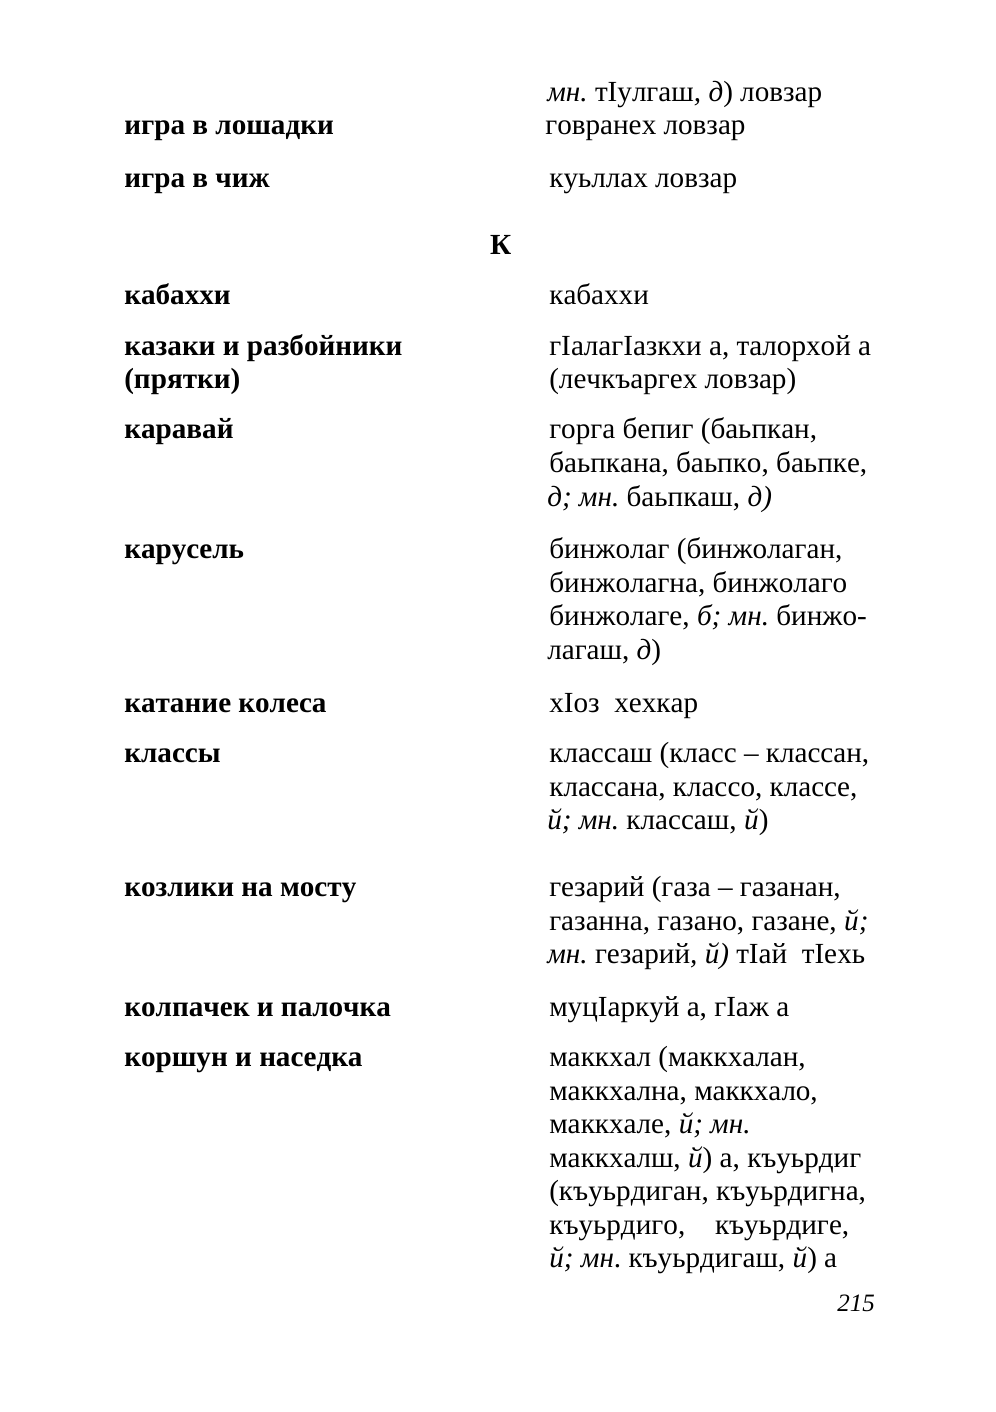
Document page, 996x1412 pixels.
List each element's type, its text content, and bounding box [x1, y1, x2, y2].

text игра в чиж куьллах ловзар [124, 160, 877, 194]
text карусель бинжолаг (бинжолаган, бинжолагна, бинжолаго бинжолаге, б; мн. бинжо- [124, 531, 877, 632]
text коршун и наседка маккхал (маккхалан, маккхална, маккхало, маккхале, й; мн. маккхалш, й) а, къуьрдиг (къуьрдиган, къуьрдигна, къуьрдиго, къуьрдиге, й; мн. къуьрдигаш, й) а [124, 1039, 877, 1274]
text мн. тIулгаш, д) ловзар [124, 74, 877, 107]
text классы классаш (класс – классан, классана, классо, классе, [124, 735, 877, 802]
text игра в лошадки говранех ловзар [124, 107, 877, 141]
text К [124, 227, 877, 261]
text (прятки) (лечкъаргех ловзар) [124, 361, 877, 395]
text козлики на мосту гезарий (газа – газанан, газанна, газано, газане, й; [124, 869, 877, 936]
text мн. гезарий, й) тIай тIехь [124, 936, 877, 970]
text колпачек и палочка муцIаркуй а, гIаж а [124, 989, 877, 1023]
text каравай горга бепиг (баьпкан, баьпкана, баьпко, баьпке, [124, 412, 877, 479]
text й; мн. классаш, й) [124, 802, 877, 836]
text лагаш, д) [124, 632, 877, 666]
text катание колеса хIоз хехкар [124, 685, 877, 718]
text казаки и разбойники гIалагIазкхи а, талорхой а [124, 328, 877, 361]
text кабаххи кабаххи [124, 277, 877, 311]
text д; мн. баьпкаш, д) [124, 479, 877, 512]
